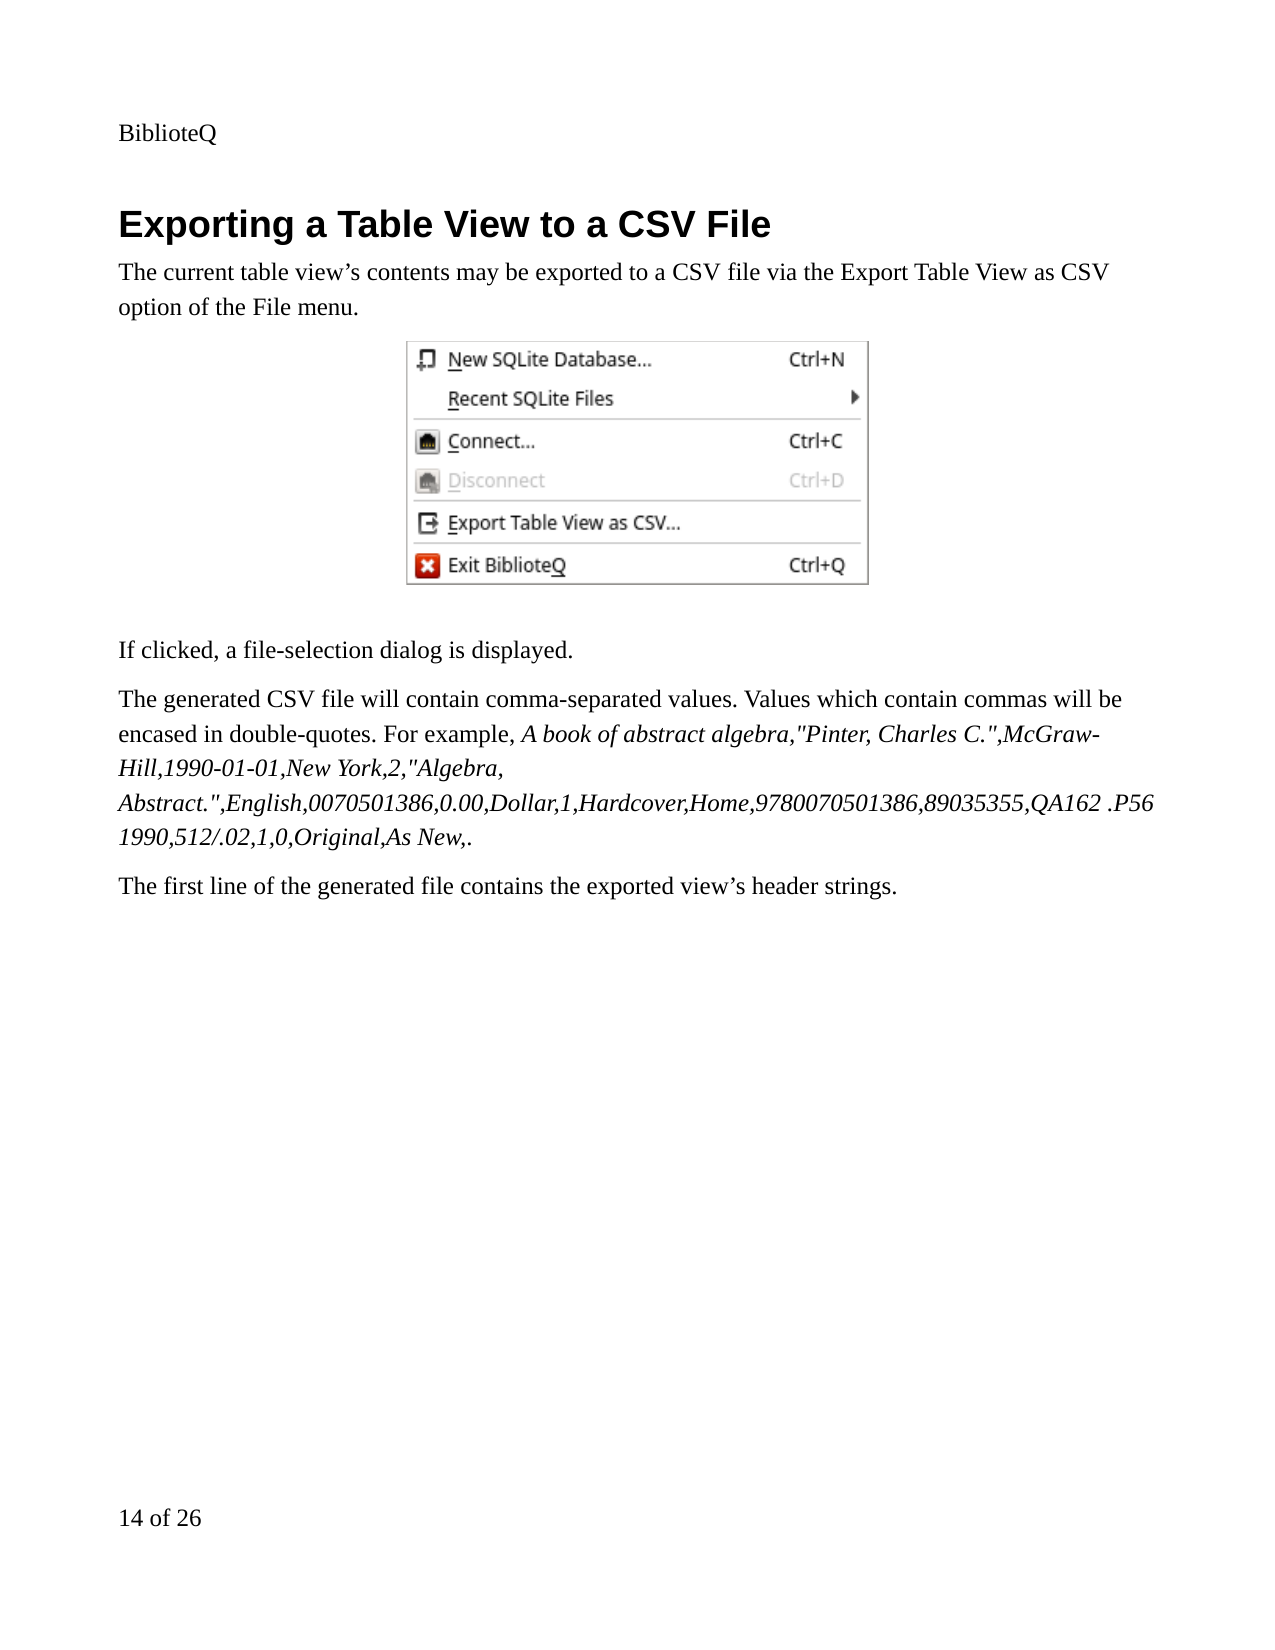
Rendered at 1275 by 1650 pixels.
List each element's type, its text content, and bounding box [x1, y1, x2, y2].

text The current table view’s contents may be exported to a CSV file via the Export Table View as CSV option of the File menu. [118, 257, 1157, 321]
text The generated CSV file will contain comma-separated values. Values which contain commas will be encased in double-quotes. For example, A book of abstract algebra,"Pinter, Charles C.",McGraw-Hill,1990-01-01,New York,2,"Algebra, Abstract.",English,0070501386,0.00,Dollar,1,Hardcover,Home,9780070501386,89035355,QA162 .P56 1990,512/.02,1,0,Original,As New,. [118, 684, 1157, 851]
text The first line of the generated file contains the exported view’s header strings. [118, 871, 1157, 900]
subtitle Exporting a Table View to a CSV File [118, 201, 1157, 245]
text If clicked, a file-selection dialog is displayed. [118, 635, 1157, 664]
picture [406, 341, 869, 585]
